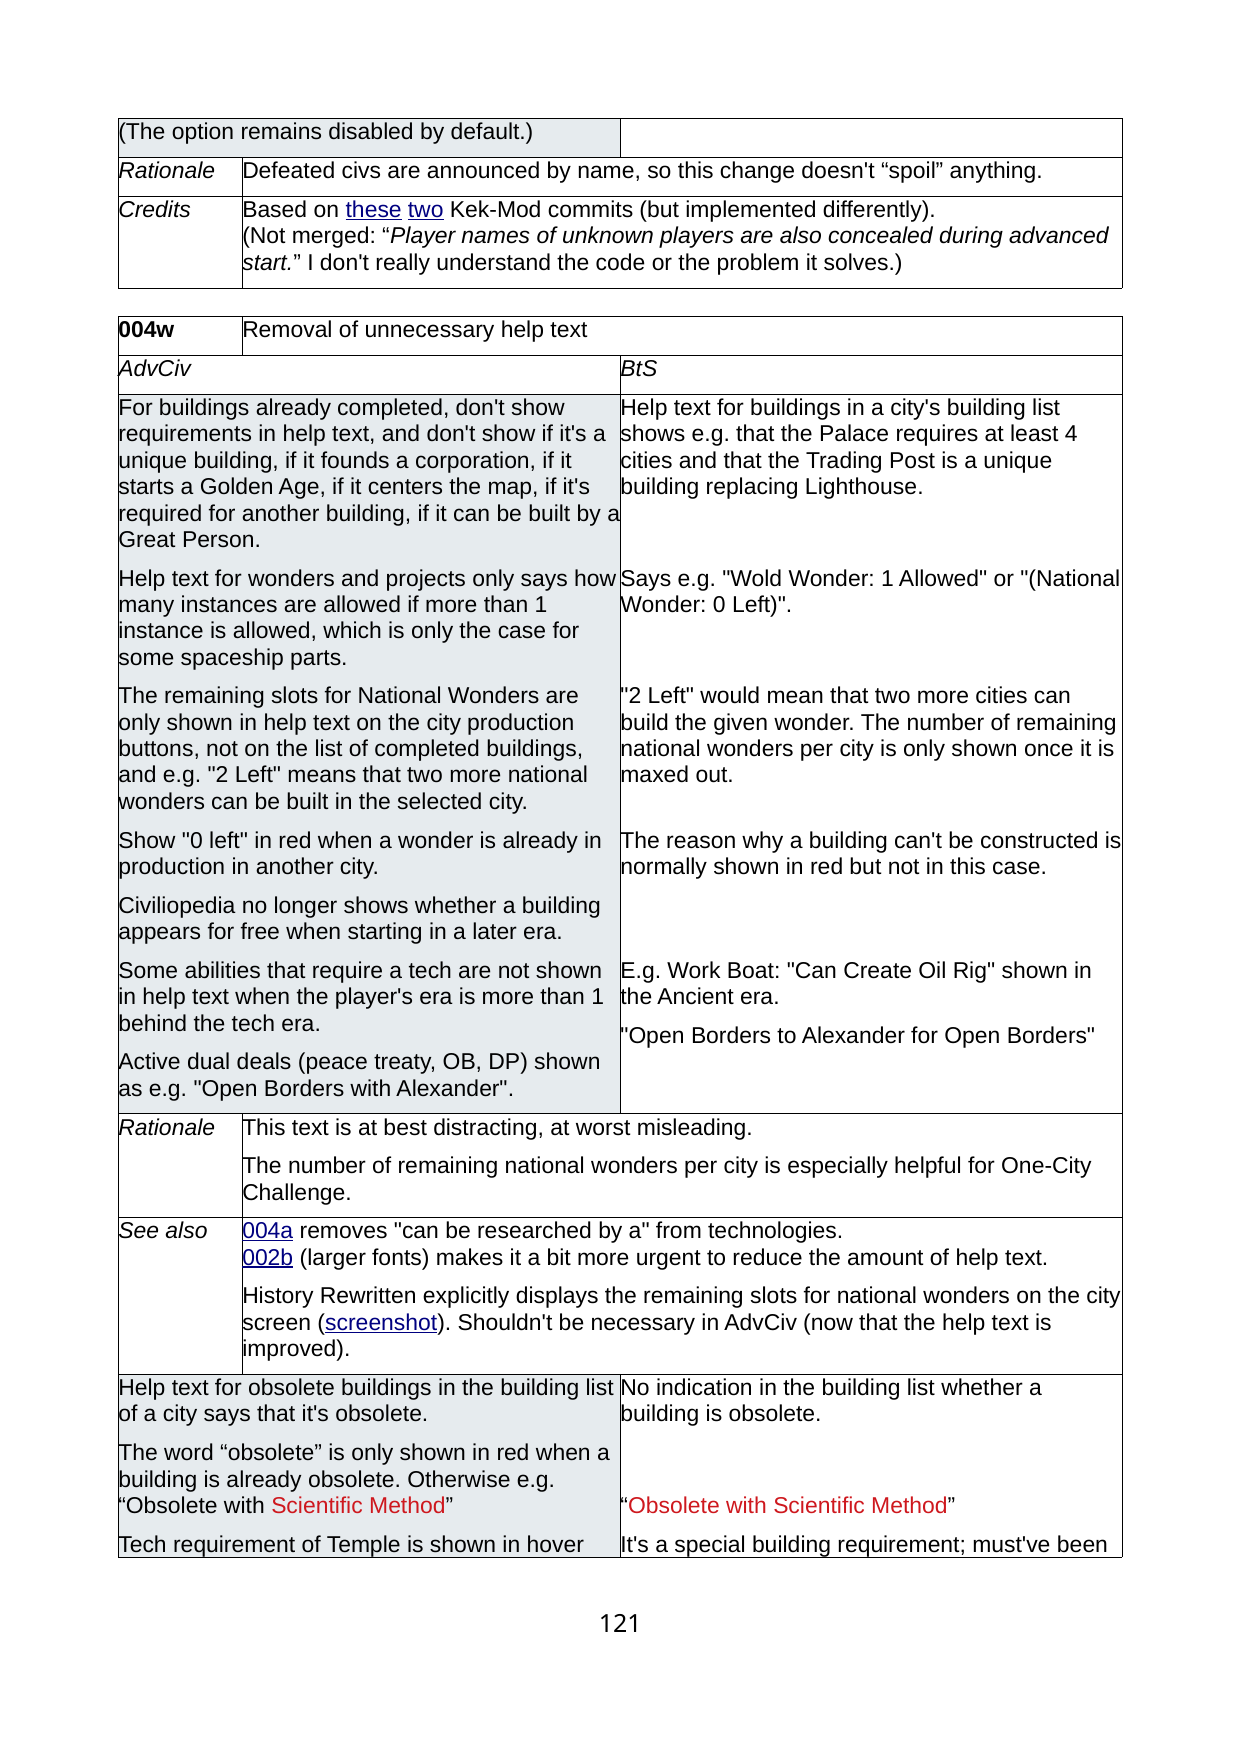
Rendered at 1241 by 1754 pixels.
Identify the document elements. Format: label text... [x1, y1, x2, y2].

table_cell Help text for buildings in a city's building list shows e.g. that the Palace requires at least 4 cities and that the Trading Post is a unique building replacing Lighthouse. Says e.g. "Wold Wonder: 1 Allowed" or "(National Wonder: 0 Left)". "2 Left" would mean that two more cities can build the given wonder. The number of remaining national wonders per city is only shown once it is maxed out. The reason why a building can't be constructed is normally shown in red but not in this case. E.g. Work Boat: "Can Create Oil Rig" shown in the Ancient era. "Open Borders to Alexander for Open Borders" [621, 395, 1122, 1113]
table_cell Defeated civs are announced by name, so this change doesn't “spoil” anything. [243, 158, 1122, 196]
table_header Removal of unnecessary help text [243, 317, 1122, 355]
table_cell 004a removes "can be researched by a" from technologies. 002b (larger fonts) makes it a bit more urgent to reduce the amount of help text. History Rewritten explicitly displays the remaining slots for national wonders on the city screen (screenshot). Shouldn't be necessary in AdvCiv (now that the help text is improved). [243, 1218, 1122, 1374]
table_header 004w [119, 317, 242, 355]
table_cell This text is at best distracting, at worst misleading. The number of remaining national wonders per city is especially helpful for One-City Challenge. [243, 1114, 1122, 1217]
table_cell Rationale [119, 1114, 242, 1217]
table_cell No indication in the building list whether a building is obsolete. “Obsolete with Scientific Method” It's a special building requirement; must've been [621, 1375, 1122, 1557]
table_cell Rationale [119, 158, 242, 196]
table_cell Help text for obsolete buildings in the building list of a city says that it's obsolete. The word “obsolete” is only shown in red when a building is already obsolete. Otherwise e.g. “Obsolete with Scientific Method” Tech requirement of Temple is shown in hover [119, 1375, 620, 1557]
table_cell Based on these two Kek-Mod commits (but implemented differently). (Not merged: “Player names of unknown players are also concealed during advanced start.” I don't really understand the code or the problem it solves.) [243, 197, 1122, 287]
table_cell [621, 119, 1122, 157]
table_cell Credits [119, 197, 242, 287]
table_cell AdvCiv [119, 356, 620, 394]
table_cell For buildings already completed, don't show requirements in help text, and don't show if it's a unique building, if it founds a corporation, if it starts a Golden Age, if it centers the map, if it's required for another building, if it can be built by a Great Person. Help text for wonders and projects only says how many instances are allowed if more than 1 instance is allowed, which is only the case for some spaceship parts. The remaining slots for National Wonders are only shown in help text on the city production buttons, not on the list of completed buildings, and e.g. "2 Left" means that two more national wonders can be built in the selected city. Show "0 left" in red when a wonder is already in production in another city. Civiliopedia no longer shows whether a building appears for free when starting in a later era. Some abilities that require a tech are not shown in help text when the player's era is more than 1 behind the tech era. Active dual deals (peace treaty, OB, DP) shown as e.g. "Open Borders with Alexander". [119, 395, 620, 1113]
table_cell See also [119, 1218, 242, 1374]
table_cell BtS [621, 356, 1122, 394]
table_cell (The option remains disabled by default.) [119, 119, 620, 157]
